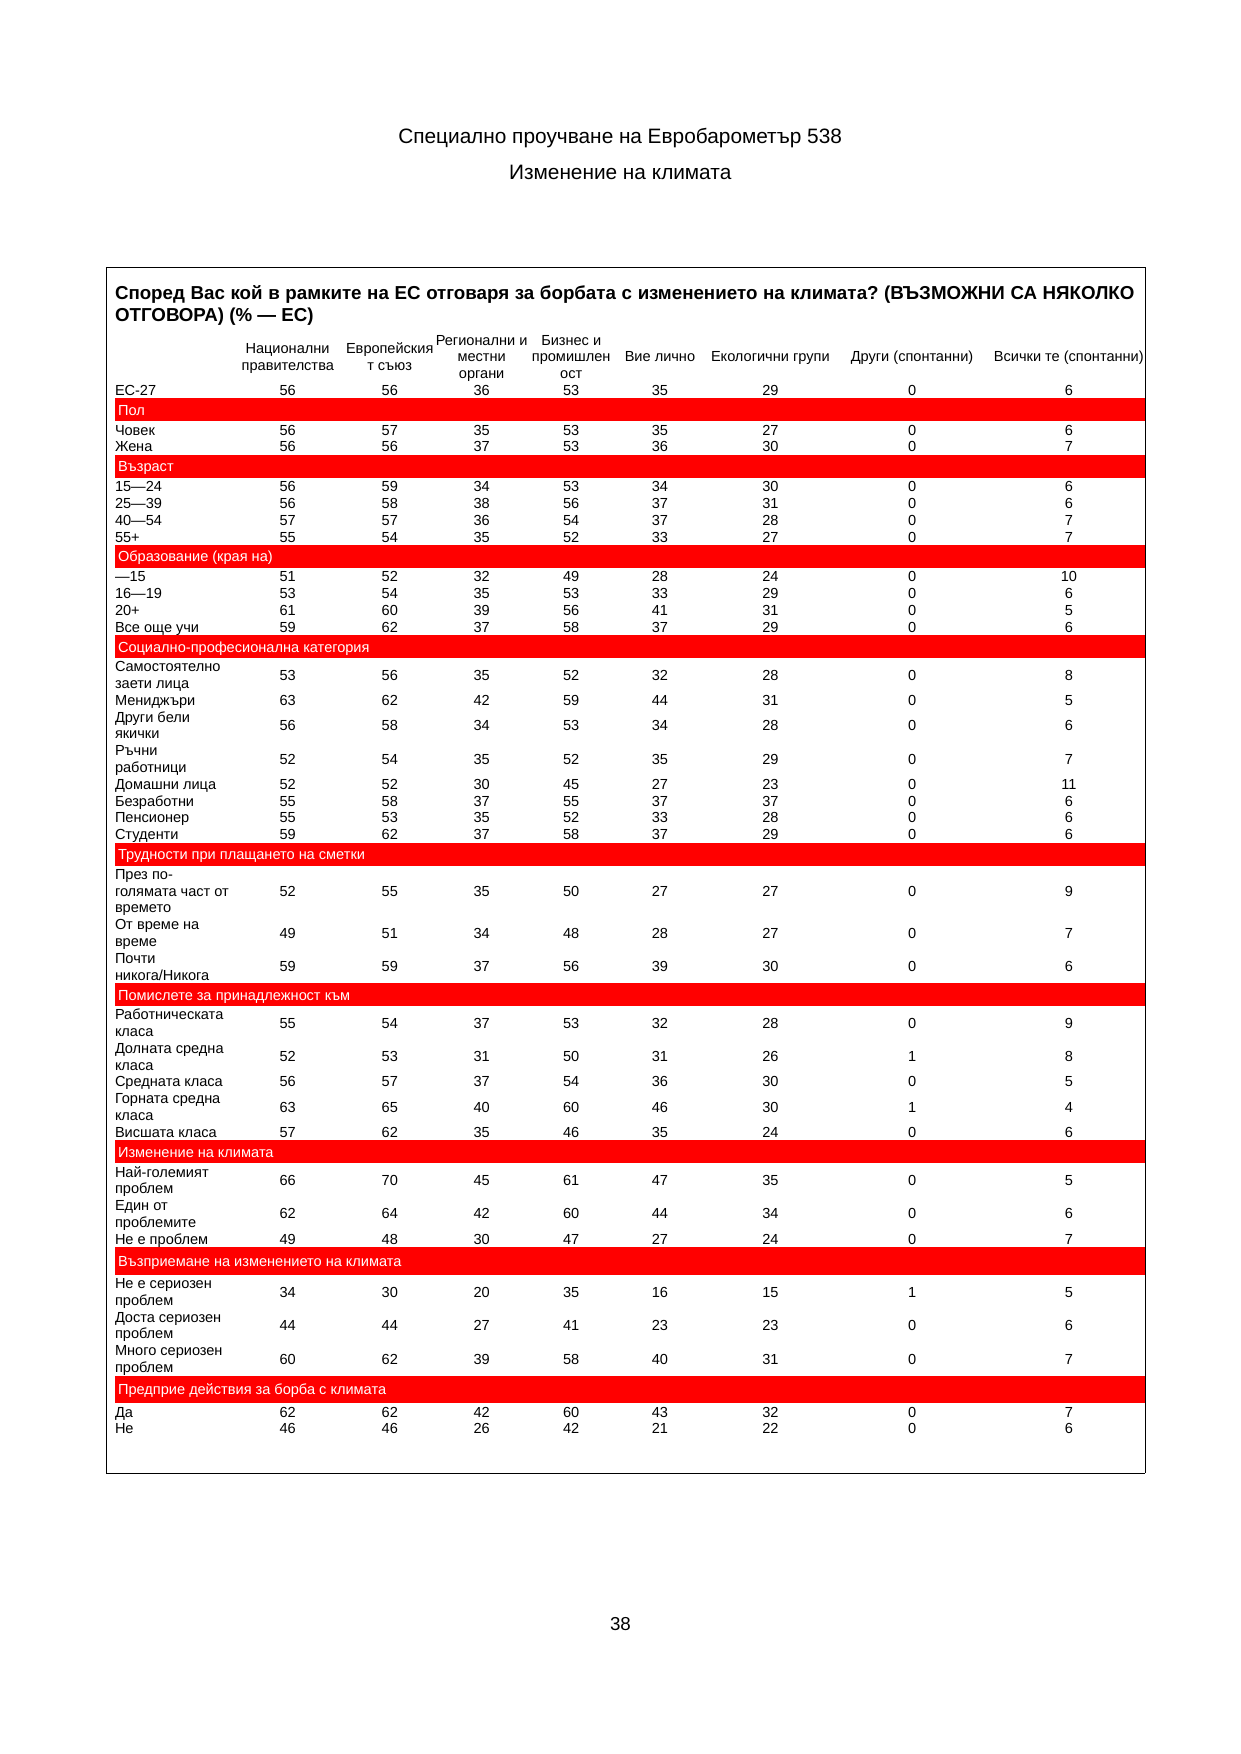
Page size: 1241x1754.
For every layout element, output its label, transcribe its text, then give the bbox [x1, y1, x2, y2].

table_cell 40 [434, 1090, 529, 1123]
table_cell 52 [529, 809, 613, 826]
table_cell 47 [529, 1230, 613, 1247]
table_cell 37 [434, 1006, 529, 1039]
table_cell 35 [529, 1275, 613, 1308]
table_cell 6 [990, 792, 1145, 809]
table_cell 27 [706, 528, 834, 545]
table_cell [706, 1247, 834, 1275]
table_cell 0 [834, 528, 990, 545]
table_cell Почти никога/Никога [115, 950, 230, 983]
table_cell 59 [230, 950, 345, 983]
table_cell 52 [529, 528, 613, 545]
table_cell 20+ [115, 602, 230, 618]
table_cell 32 [613, 658, 706, 692]
table_cell [706, 1376, 834, 1403]
table_cell 8 [990, 658, 1145, 692]
table_cell 28 [706, 511, 834, 528]
table_cell 55+ [115, 528, 230, 545]
table_cell Трудности при плащането на сметки [115, 843, 1145, 866]
table_cell 58 [345, 709, 434, 742]
table_cell 53 [529, 421, 613, 438]
table_cell 39 [434, 1342, 529, 1376]
table_cell 61 [529, 1163, 613, 1197]
table_cell 59 [345, 950, 434, 983]
table_cell 30 [706, 1073, 834, 1090]
table_cell 26 [706, 1040, 834, 1073]
table_cell 30 [706, 478, 834, 495]
table_cell 65 [345, 1090, 434, 1123]
table_cell Средната класа [115, 1073, 230, 1090]
table_cell 7 [990, 511, 1145, 528]
table_cell 36 [613, 438, 706, 455]
table_cell 34 [230, 1275, 345, 1308]
table_cell 58 [529, 1342, 613, 1376]
table_cell 63 [230, 1090, 345, 1123]
table_cell 52 [230, 1040, 345, 1073]
table_cell 4 [990, 1090, 1145, 1123]
table_cell 37 [613, 618, 706, 635]
table_cell 62 [230, 1197, 345, 1230]
table_cell 0 [834, 709, 990, 742]
table_cell 0 [834, 1403, 990, 1420]
table_cell 31 [706, 602, 834, 618]
table_cell 54 [529, 1073, 613, 1090]
table_cell 0 [834, 495, 990, 511]
table_cell Самостоятелно заети лица [115, 658, 230, 692]
table_cell 39 [613, 950, 706, 983]
table_cell 62 [345, 1342, 434, 1376]
table_cell 46 [230, 1420, 345, 1437]
table_cell 59 [230, 826, 345, 843]
table_cell 54 [345, 585, 434, 602]
table_cell 0 [834, 1197, 990, 1230]
table_cell 62 [345, 1124, 434, 1140]
table_cell Един от проблемите [115, 1197, 230, 1230]
table_cell 24 [706, 1124, 834, 1140]
table_cell 0 [834, 382, 990, 398]
table_cell 0 [834, 1420, 990, 1437]
table_cell 22 [706, 1420, 834, 1437]
table_header Екологични групи [706, 331, 834, 382]
table_cell 53 [529, 1006, 613, 1039]
table_cell 30 [706, 950, 834, 983]
table_cell 30 [434, 776, 529, 792]
table_cell 50 [529, 866, 613, 916]
table_cell 0 [834, 1124, 990, 1140]
table_cell 30 [345, 1275, 434, 1308]
table_cell 35 [434, 585, 529, 602]
table_cell 56 [345, 382, 434, 398]
table_cell 34 [434, 916, 529, 949]
table_cell 57 [230, 1124, 345, 1140]
table_cell 37 [434, 438, 529, 455]
table_cell 59 [230, 618, 345, 635]
table_cell 41 [613, 602, 706, 618]
table_cell 30 [706, 438, 834, 455]
table_cell 35 [613, 742, 706, 776]
table_cell 32 [434, 568, 529, 585]
table_cell 37 [434, 1073, 529, 1090]
table_cell 53 [345, 1040, 434, 1073]
table_cell Най-големият проблем [115, 1163, 230, 1197]
table_cell Все още учи [115, 618, 230, 635]
table_cell 37 [613, 826, 706, 843]
table_cell 35 [706, 1163, 834, 1197]
table_cell 23 [613, 1309, 706, 1342]
table_cell 0 [834, 568, 990, 585]
table_cell 7 [990, 438, 1145, 455]
table_cell 40—54 [115, 511, 230, 528]
table_cell Предприе действия за борба с климата [115, 1376, 613, 1403]
table_cell 64 [345, 1197, 434, 1230]
table_cell Много сериозен проблем [115, 1342, 230, 1376]
table_cell 7 [990, 528, 1145, 545]
table_cell 6 [990, 1420, 1145, 1437]
table_cell 0 [834, 866, 990, 916]
table_cell Ръчни работници [115, 742, 230, 776]
table_cell 31 [613, 1040, 706, 1073]
table_cell 33 [613, 809, 706, 826]
table_cell Горната средна класа [115, 1090, 230, 1123]
table_cell 53 [529, 478, 613, 495]
table_cell 27 [706, 421, 834, 438]
table_cell 56 [230, 495, 345, 511]
table_cell 70 [345, 1163, 434, 1197]
table_cell 52 [345, 568, 434, 585]
table_cell 36 [434, 511, 529, 528]
table_cell Жена [115, 438, 230, 455]
table_cell 41 [529, 1309, 613, 1342]
table_cell 6 [990, 585, 1145, 602]
table_cell 5 [990, 1163, 1145, 1197]
table_cell 37 [613, 511, 706, 528]
table_cell 6 [990, 709, 1145, 742]
table_cell 0 [834, 511, 990, 528]
table_cell 30 [706, 1090, 834, 1123]
table_cell 35 [613, 421, 706, 438]
table_cell 43 [613, 1403, 706, 1420]
table_cell 24 [706, 568, 834, 585]
table_cell 42 [529, 1420, 613, 1437]
table_cell 8 [990, 1040, 1145, 1073]
table_cell Долната средна класа [115, 1040, 230, 1073]
table_cell Социално-професионална категория [115, 635, 1145, 658]
table_cell 0 [834, 742, 990, 776]
table_cell 35 [434, 866, 529, 916]
table_cell 7 [990, 1342, 1145, 1376]
table_cell Да [115, 1403, 230, 1420]
table_cell [834, 1376, 990, 1403]
table_cell 33 [613, 585, 706, 602]
table_cell 31 [706, 692, 834, 708]
table_cell 6 [990, 1197, 1145, 1230]
table_cell 0 [834, 826, 990, 843]
table_header Вие лично [613, 331, 706, 382]
table_cell 0 [834, 1163, 990, 1197]
table_cell 0 [834, 478, 990, 495]
table_cell 49 [529, 568, 613, 585]
table_cell 32 [706, 1403, 834, 1420]
table_cell 6 [990, 618, 1145, 635]
table_cell 52 [345, 776, 434, 792]
table_cell 44 [613, 1197, 706, 1230]
table_cell Безработни [115, 792, 230, 809]
table_cell 15 [706, 1275, 834, 1308]
table_cell 44 [230, 1309, 345, 1342]
table_cell 36 [613, 1073, 706, 1090]
table_cell 56 [529, 950, 613, 983]
table_cell Изменение на климата [115, 1140, 1145, 1163]
table_cell 53 [230, 585, 345, 602]
table_cell 6 [990, 495, 1145, 511]
table_cell 58 [529, 826, 613, 843]
table_cell 60 [529, 1403, 613, 1420]
table_cell 63 [230, 692, 345, 708]
table_cell 60 [529, 1197, 613, 1230]
table_cell 42 [434, 1197, 529, 1230]
table_cell 53 [529, 438, 613, 455]
table_cell 27 [613, 776, 706, 792]
table_cell 53 [230, 658, 345, 692]
table_cell 52 [230, 742, 345, 776]
table_cell 11 [990, 776, 1145, 792]
table_cell 56 [529, 602, 613, 618]
table_cell 0 [834, 1073, 990, 1090]
table_cell 0 [834, 1006, 990, 1039]
table_cell 55 [230, 528, 345, 545]
table_cell 56 [345, 658, 434, 692]
table_cell 16—19 [115, 585, 230, 602]
table_cell 28 [613, 916, 706, 949]
table_cell Пол [115, 398, 1145, 421]
table_cell 35 [434, 658, 529, 692]
table_cell 59 [345, 478, 434, 495]
table_header Национални правителства [230, 331, 345, 382]
table_cell Работническата класа [115, 1006, 230, 1039]
table_cell 0 [834, 658, 990, 692]
table_cell [990, 1376, 1145, 1403]
table_cell 29 [706, 585, 834, 602]
table_cell 38 [434, 495, 529, 511]
table_header Европейският съюз [345, 331, 434, 382]
table_cell 35 [434, 742, 529, 776]
table_cell 48 [529, 916, 613, 949]
table_cell 60 [529, 1090, 613, 1123]
table_cell 37 [434, 826, 529, 843]
table_cell 56 [230, 382, 345, 398]
table_cell 5 [990, 692, 1145, 708]
table_cell 44 [345, 1309, 434, 1342]
table_cell 37 [434, 950, 529, 983]
table_cell 50 [529, 1040, 613, 1073]
table_cell 6 [990, 950, 1145, 983]
table_cell 27 [434, 1309, 529, 1342]
table_cell 27 [706, 866, 834, 916]
table_cell [990, 1247, 1145, 1275]
table_cell 34 [706, 1197, 834, 1230]
table_cell 59 [529, 692, 613, 708]
table_cell 51 [230, 568, 345, 585]
table_cell 66 [230, 1163, 345, 1197]
table_cell 56 [230, 1073, 345, 1090]
table_cell 48 [345, 1230, 434, 1247]
table_cell 0 [834, 776, 990, 792]
table_cell През по-голямата част от времето [115, 866, 230, 916]
table_cell —15 [115, 568, 230, 585]
table_cell 0 [834, 809, 990, 826]
table_cell 37 [613, 495, 706, 511]
table_cell 15—24 [115, 478, 230, 495]
table_cell 0 [834, 792, 990, 809]
table_cell 56 [230, 709, 345, 742]
table_cell [613, 1376, 706, 1403]
table_cell 46 [529, 1124, 613, 1140]
table_cell 62 [230, 1403, 345, 1420]
table_cell 28 [706, 1006, 834, 1039]
table_cell 29 [706, 742, 834, 776]
table_cell 35 [613, 1124, 706, 1140]
table_cell 1 [834, 1040, 990, 1073]
table_cell 28 [613, 568, 706, 585]
table_cell 0 [834, 1230, 990, 1247]
table_header [115, 331, 230, 382]
table_cell 54 [529, 511, 613, 528]
table_cell 33 [613, 528, 706, 545]
table_cell Помислете за принадлежност към [115, 983, 1145, 1006]
table_cell 46 [345, 1420, 434, 1437]
table_cell 0 [834, 950, 990, 983]
table_cell 45 [529, 776, 613, 792]
table_cell 51 [345, 916, 434, 949]
table_cell 6 [990, 1309, 1145, 1342]
table_cell 44 [613, 692, 706, 708]
table_cell 34 [613, 478, 706, 495]
table_cell 28 [706, 809, 834, 826]
table_cell 42 [434, 692, 529, 708]
table_header Други (спонтанни) [834, 331, 990, 382]
table_cell 34 [434, 478, 529, 495]
table_cell 62 [345, 692, 434, 708]
table_cell 6 [990, 826, 1145, 843]
table_cell Възприемане на изменението на климата [115, 1247, 613, 1275]
table_cell 55 [345, 866, 434, 916]
table_cell 29 [706, 382, 834, 398]
table_cell 7 [990, 742, 1145, 776]
table_cell Не е сериозен проблем [115, 1275, 230, 1308]
table_cell 23 [706, 1309, 834, 1342]
table_cell Мениджъри [115, 692, 230, 708]
table_cell 6 [990, 421, 1145, 438]
table_cell 16 [613, 1275, 706, 1308]
table_cell 6 [990, 382, 1145, 398]
table_cell 9 [990, 866, 1145, 916]
table_cell 35 [434, 528, 529, 545]
table_cell 32 [613, 1006, 706, 1039]
table_cell 49 [230, 1230, 345, 1247]
table_cell 1 [834, 1275, 990, 1308]
table_cell 6 [990, 809, 1145, 826]
table_cell 0 [834, 602, 990, 618]
table_cell Не [115, 1420, 230, 1437]
table_header Всички те (спонтанни) [990, 331, 1145, 382]
table_cell 55 [230, 792, 345, 809]
table_cell 56 [230, 478, 345, 495]
table_cell 35 [434, 421, 529, 438]
table_cell 60 [230, 1342, 345, 1376]
table_cell 62 [345, 1403, 434, 1420]
table_cell 58 [345, 495, 434, 511]
table_cell 0 [834, 1342, 990, 1376]
table_cell 34 [434, 709, 529, 742]
table_cell Възраст [115, 455, 1145, 478]
table_cell 52 [529, 742, 613, 776]
table_cell 9 [990, 1006, 1145, 1039]
table_cell 35 [613, 382, 706, 398]
table_cell [834, 1247, 990, 1275]
table_cell 7 [990, 1403, 1145, 1420]
table_cell Не е проблем [115, 1230, 230, 1247]
table_cell 0 [834, 1309, 990, 1342]
table_cell 55 [230, 1006, 345, 1039]
table_cell 37 [434, 618, 529, 635]
table_cell Образование (края на) [115, 545, 1145, 568]
table_cell 10 [990, 568, 1145, 585]
table_cell Пенсионер [115, 809, 230, 826]
text Според Вас кой в рамките на ЕС отговаря за борбата с изменението на климата? (ВЪЗМОЖНИ СА НЯКОЛКО ОТГОВОРА) (% — ЕС) [115, 282, 1136, 325]
table_cell 5 [990, 602, 1145, 618]
table_cell Студенти [115, 826, 230, 843]
table_cell 52 [230, 866, 345, 916]
table_cell От време на време [115, 916, 230, 949]
table_cell Висшата класа [115, 1124, 230, 1140]
table_cell 57 [345, 421, 434, 438]
table_cell 57 [230, 511, 345, 528]
table_cell 53 [529, 709, 613, 742]
table_cell 57 [345, 511, 434, 528]
table_cell 58 [345, 792, 434, 809]
table_cell 6 [990, 478, 1145, 495]
table_cell 23 [706, 776, 834, 792]
table_cell 60 [345, 602, 434, 618]
table_cell 62 [345, 826, 434, 843]
table_cell 56 [529, 495, 613, 511]
table_cell 0 [834, 421, 990, 438]
table_cell 36 [434, 382, 529, 398]
table_cell 26 [434, 1420, 529, 1437]
table_cell 0 [834, 692, 990, 708]
table_cell 35 [434, 809, 529, 826]
table_cell Домашни лица [115, 776, 230, 792]
table_cell ЕС-27 [115, 382, 230, 398]
table_cell 40 [613, 1342, 706, 1376]
table_cell 56 [230, 421, 345, 438]
table_cell 54 [345, 1006, 434, 1039]
table_cell 39 [434, 602, 529, 618]
table_cell 37 [613, 792, 706, 809]
table_cell 7 [990, 1230, 1145, 1247]
table_cell 56 [230, 438, 345, 455]
table_cell 5 [990, 1275, 1145, 1308]
table_cell 27 [613, 866, 706, 916]
table_cell [613, 1247, 706, 1275]
table_cell 53 [345, 809, 434, 826]
table_cell 28 [706, 658, 834, 692]
table_cell 42 [434, 1403, 529, 1420]
table_cell 47 [613, 1163, 706, 1197]
table_cell 27 [706, 916, 834, 949]
table_cell 31 [434, 1040, 529, 1073]
table_cell 31 [706, 1342, 834, 1376]
table_cell 0 [834, 618, 990, 635]
table_cell 55 [230, 809, 345, 826]
table_cell 52 [529, 658, 613, 692]
table_cell 57 [345, 1073, 434, 1090]
table_cell 56 [345, 438, 434, 455]
table_cell 53 [529, 585, 613, 602]
table_cell 30 [434, 1230, 529, 1247]
table_header Регионални и местни органи [434, 331, 529, 382]
table_header Бизнес и промишленост [529, 331, 613, 382]
table_cell 53 [529, 382, 613, 398]
table_cell 55 [529, 792, 613, 809]
table_cell 0 [834, 585, 990, 602]
table_cell 7 [990, 916, 1145, 949]
table_cell 61 [230, 602, 345, 618]
table_cell 46 [613, 1090, 706, 1123]
table_cell 0 [834, 438, 990, 455]
table_cell 35 [434, 1124, 529, 1140]
table_cell 37 [434, 792, 529, 809]
table_cell 54 [345, 528, 434, 545]
table_cell 52 [230, 776, 345, 792]
table_cell 29 [706, 826, 834, 843]
table_cell 1 [834, 1090, 990, 1123]
table_cell 58 [529, 618, 613, 635]
table_cell 31 [706, 495, 834, 511]
table_cell 21 [613, 1420, 706, 1437]
table_cell 24 [706, 1230, 834, 1247]
table_cell 45 [434, 1163, 529, 1197]
table_cell 28 [706, 709, 834, 742]
table_cell 29 [706, 618, 834, 635]
table_cell Други бели якички [115, 709, 230, 742]
table_cell Доста сериозен проблем [115, 1309, 230, 1342]
table_cell 49 [230, 916, 345, 949]
table_cell 34 [613, 709, 706, 742]
table_cell 54 [345, 742, 434, 776]
table_cell 5 [990, 1073, 1145, 1090]
table_cell 6 [990, 1124, 1145, 1140]
table_cell 0 [834, 916, 990, 949]
table_cell 37 [706, 792, 834, 809]
table_cell Човек [115, 421, 230, 438]
table_cell 20 [434, 1275, 529, 1308]
table_cell 27 [613, 1230, 706, 1247]
table_cell 25—39 [115, 495, 230, 511]
table_cell 62 [345, 618, 434, 635]
